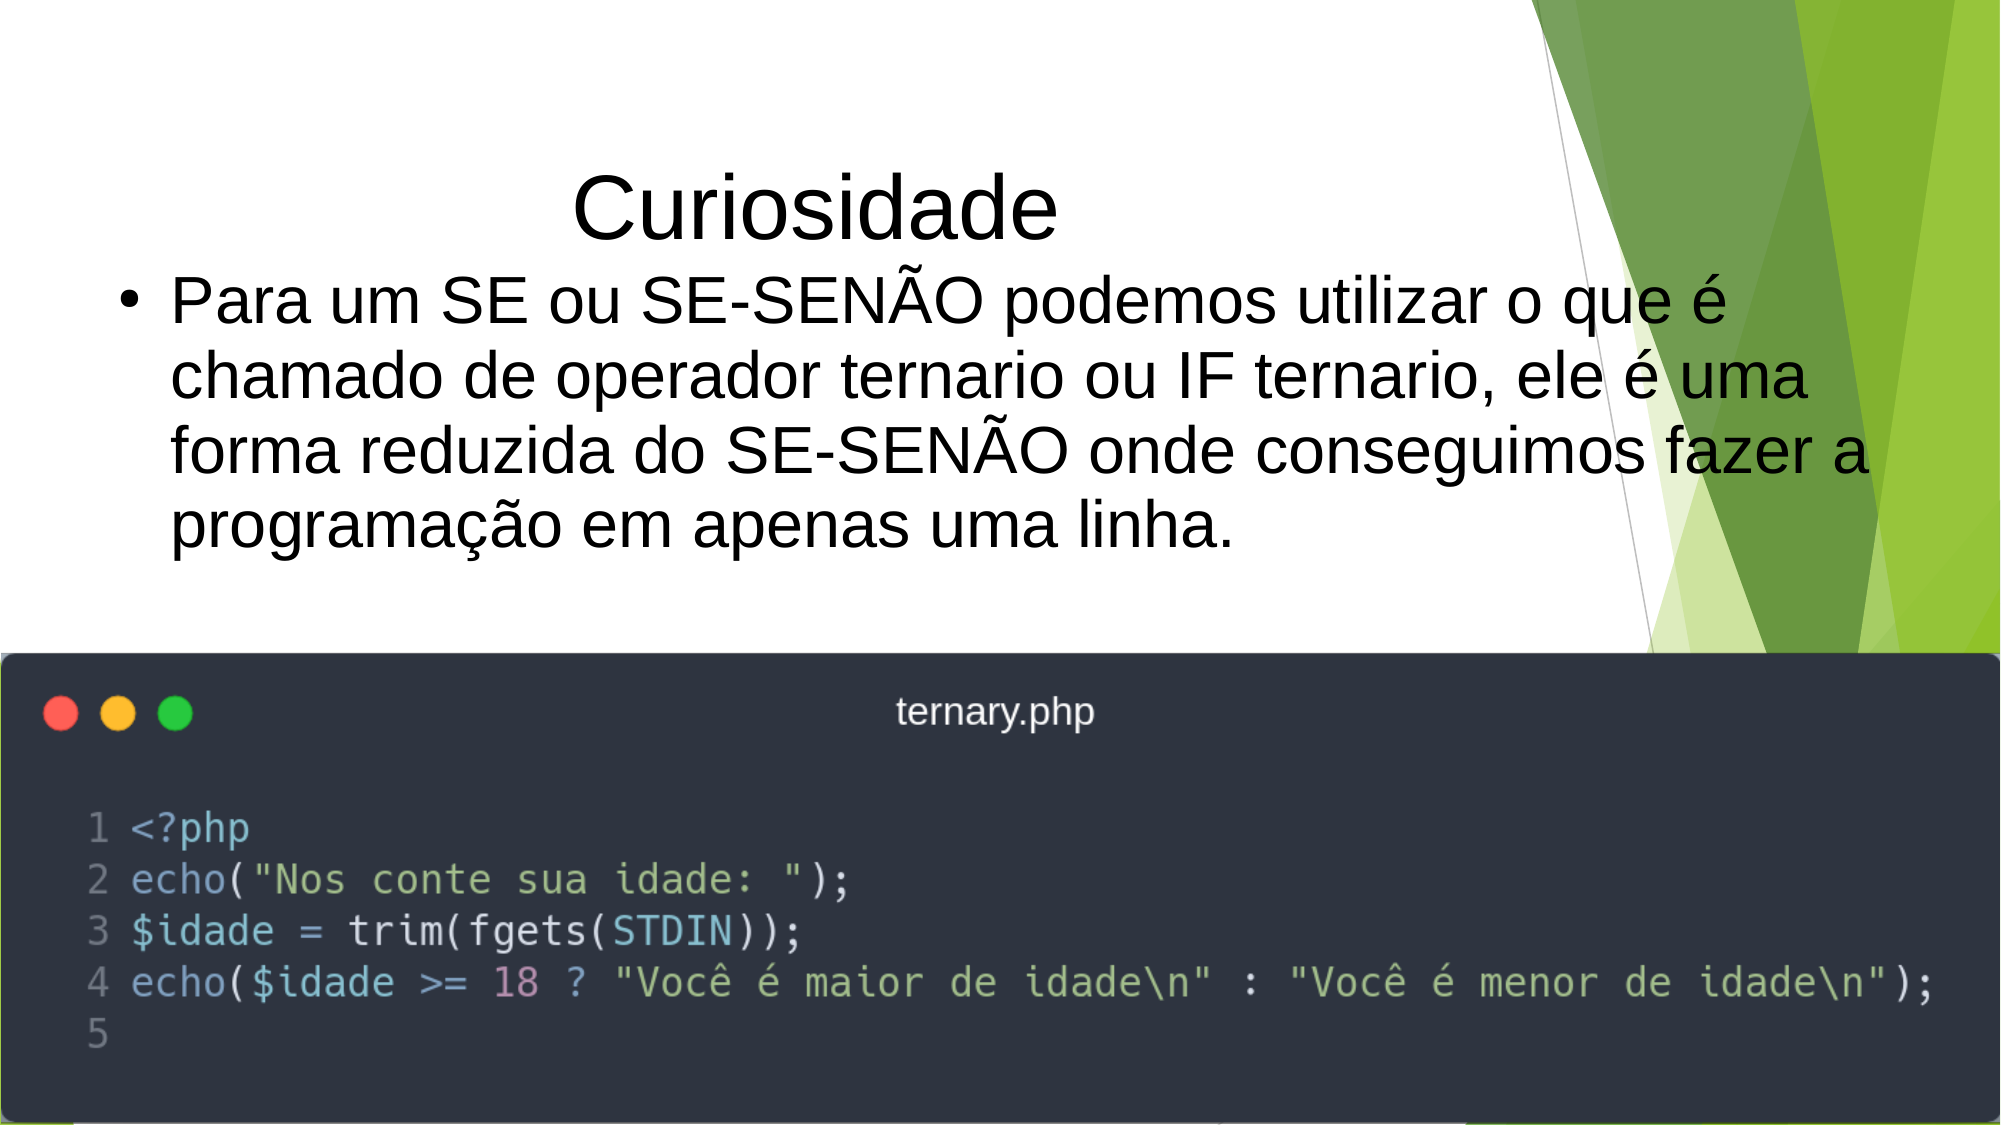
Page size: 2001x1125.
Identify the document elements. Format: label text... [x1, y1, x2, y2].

list Para um SE ou SE-SENÃO podemos utilizar o que é chamado de operador ternario ou IF ternario, ele é uma forma reduzida do SE-SENÃO onde conseguimos fazer a programação em apenas uma linha. [99, 263, 1900, 652]
title Curiosidade [111, 99, 1522, 263]
picture [1, 652, 2000, 1124]
